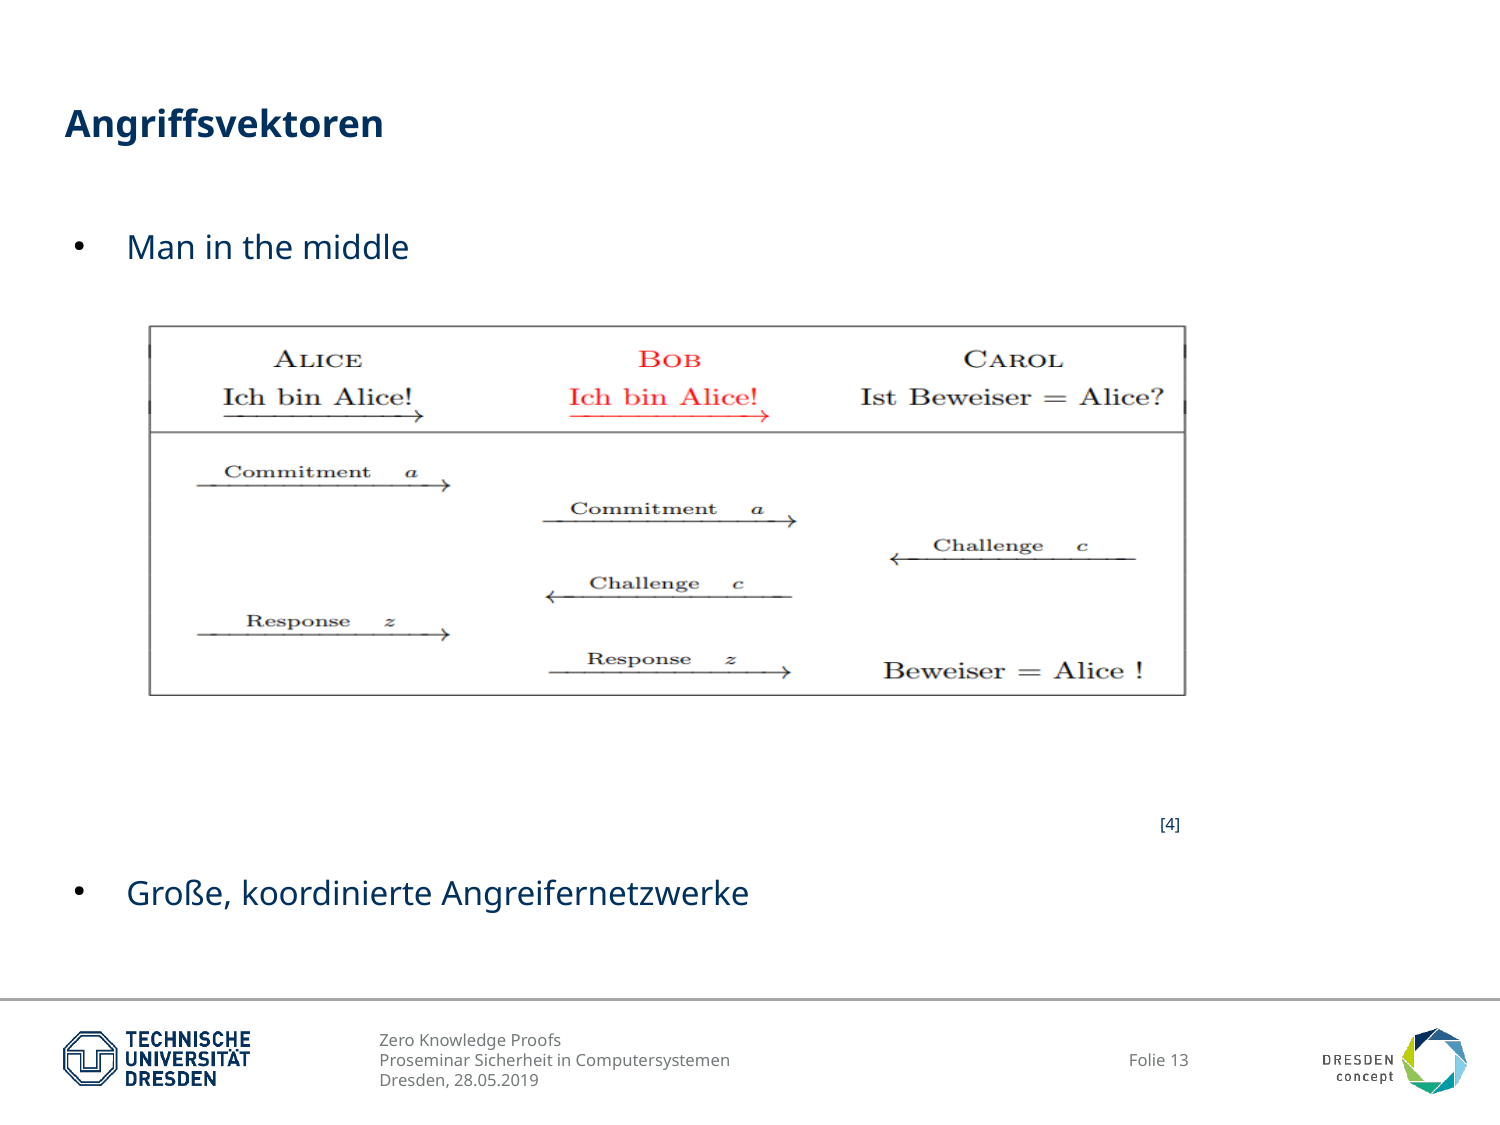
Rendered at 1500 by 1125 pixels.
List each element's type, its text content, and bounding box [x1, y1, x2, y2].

list Man in the middle [4] Große, koordinierte Angreifernetzwerke [55, 224, 1430, 922]
picture [133, 318, 1202, 706]
picture [1323, 1028, 1467, 1094]
picture [63, 1031, 250, 1086]
title Angriffsvektoren [64, 56, 1437, 190]
